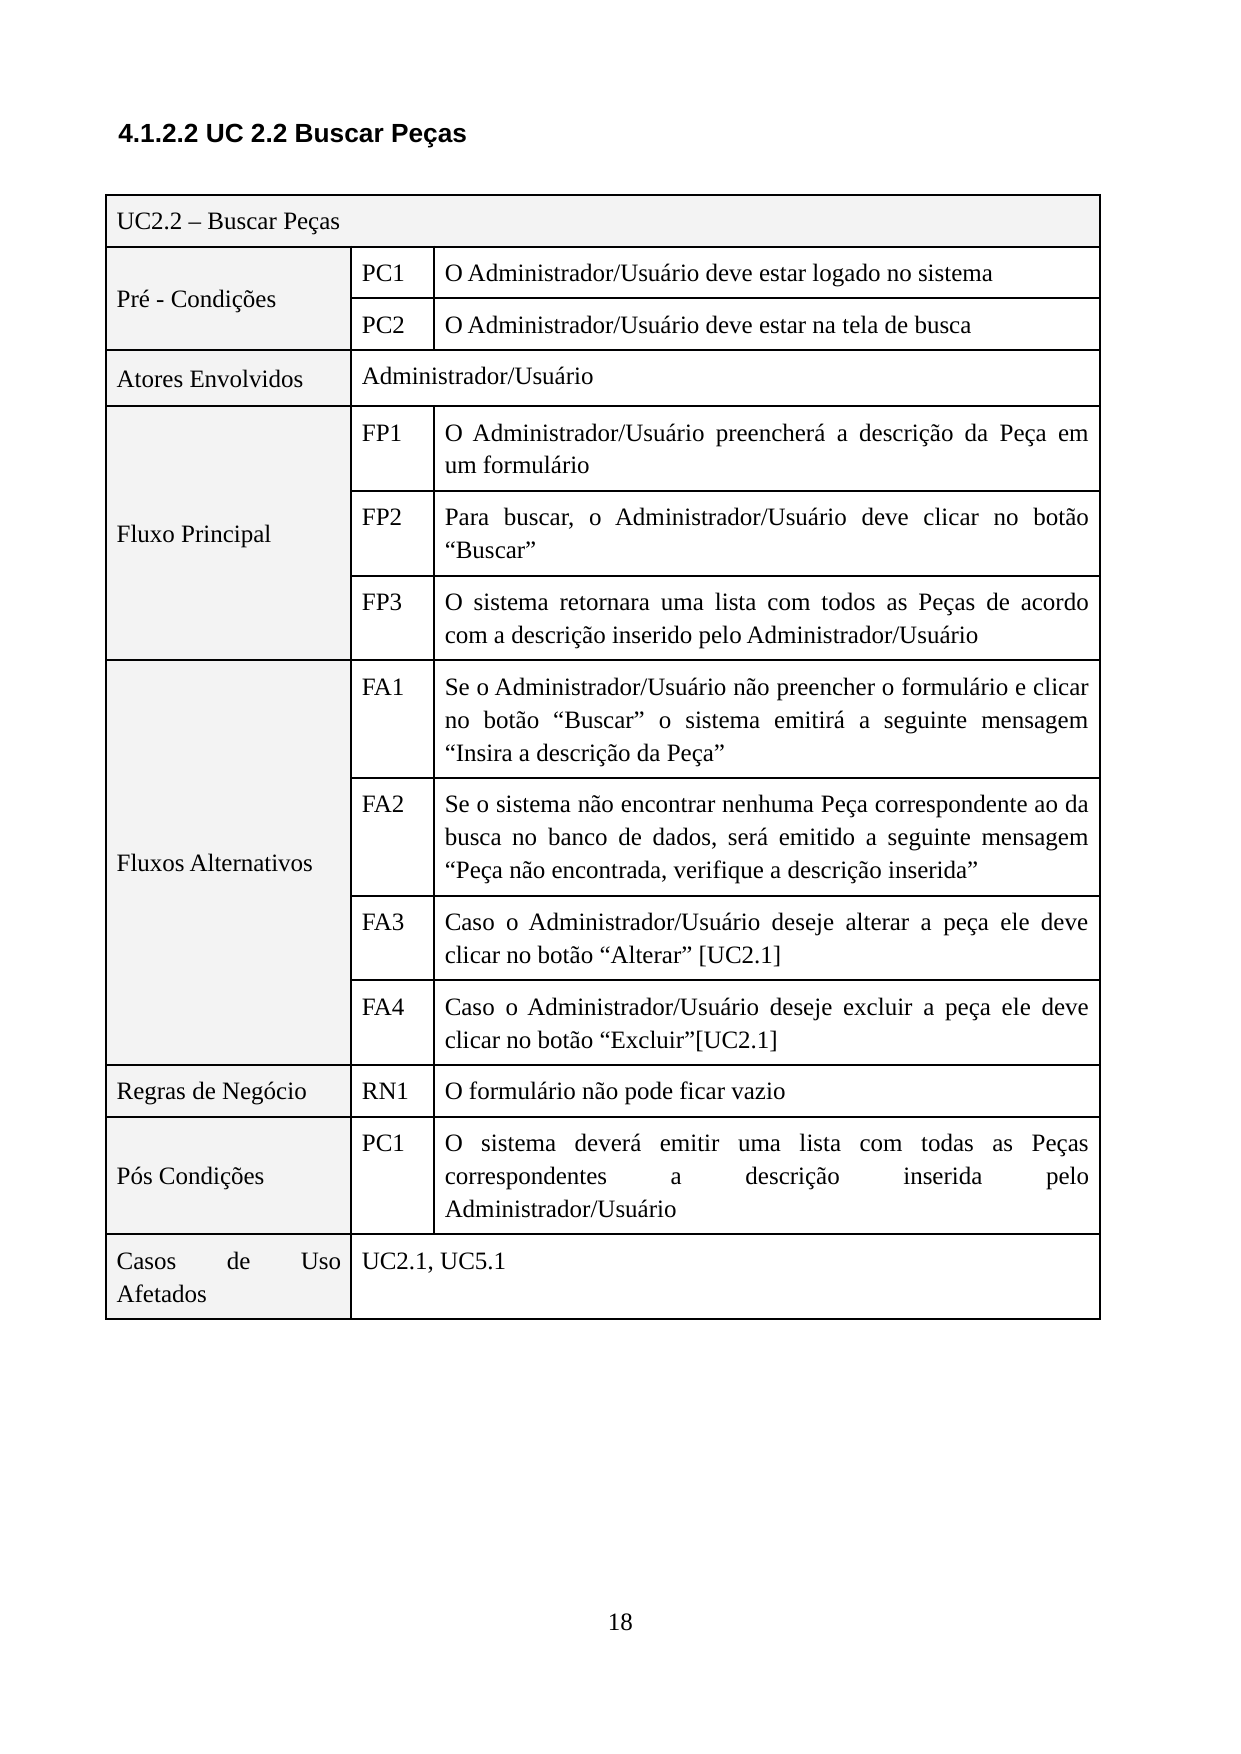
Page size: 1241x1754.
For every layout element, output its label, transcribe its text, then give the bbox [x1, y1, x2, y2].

table_cell Caso o Administrador/Usuário deseje excluir a peça ele deve clicar no botão “Excluir”[UC2.1] [435, 981, 1099, 1064]
table_cell Regras de Negócio [107, 1066, 350, 1116]
table_cell PC1 [352, 248, 433, 297]
table_cell FA4 [352, 981, 433, 1064]
table_cell RN1 [352, 1066, 433, 1116]
table_cell PC1 [352, 1118, 433, 1233]
table_cell Se o Administrador/Usuário não preencher o formulário e clicar no botão “Buscar” o sistema emitirá a seguinte mensagem “Insira a descrição da Peça” [435, 661, 1099, 777]
table_cell O formulário não pode ficar vazio [435, 1066, 1099, 1116]
table_cell O sistema deverá emitir uma lista com todas as Peças correspondentes a descrição inserida pelo Administrador/Usuário [435, 1118, 1099, 1233]
table_cell O Administrador/Usuário preencherá a descrição da Peça em um formulário [435, 407, 1099, 490]
table_cell FP1 [352, 407, 433, 490]
table_cell Pós Condições [107, 1118, 350, 1233]
table_header UC2.2 – Buscar Peças [107, 196, 1099, 246]
table_cell FA3 [352, 897, 433, 979]
table_cell Pré - Condições [107, 248, 350, 349]
table_cell Fluxos Alternativos [107, 661, 350, 1064]
table_cell O Administrador/Usuário deve estar na tela de busca [435, 299, 1099, 349]
table_cell FP3 [352, 577, 433, 659]
table_cell O Administrador/Usuário deve estar logado no sistema [435, 248, 1099, 297]
table_cell FP2 [352, 492, 433, 574]
table_cell Casos de Uso Afetados [107, 1235, 350, 1318]
table_cell Fluxo Principal [107, 407, 350, 659]
table_cell Administrador/Usuário [352, 351, 1099, 405]
table_cell Para buscar, o Administrador/Usuário deve clicar no botão “Buscar” [435, 492, 1099, 574]
table_cell FA2 [352, 779, 433, 894]
table_cell Se o sistema não encontrar nenhuma Peça correspondente ao da busca no banco de dados, será emitido a seguinte mensagem “Peça não encontrada, verifique a descrição inserida” [435, 779, 1099, 894]
subtitle 4.1.2.2 UC 2.2 Buscar Peças [118, 118, 1122, 148]
table_cell O sistema retornara uma lista com todos as Peças de acordo com a descrição inserido pelo Administrador/Usuário [435, 577, 1099, 659]
table_cell Caso o Administrador/Usuário deseje alterar a peça ele deve clicar no botão “Alterar” [UC2.1] [435, 897, 1099, 979]
table_cell Atores Envolvidos [107, 351, 350, 405]
table_cell UC2.1, UC5.1 [352, 1235, 1099, 1318]
table_cell PC2 [352, 299, 433, 349]
table_cell FA1 [352, 661, 433, 777]
